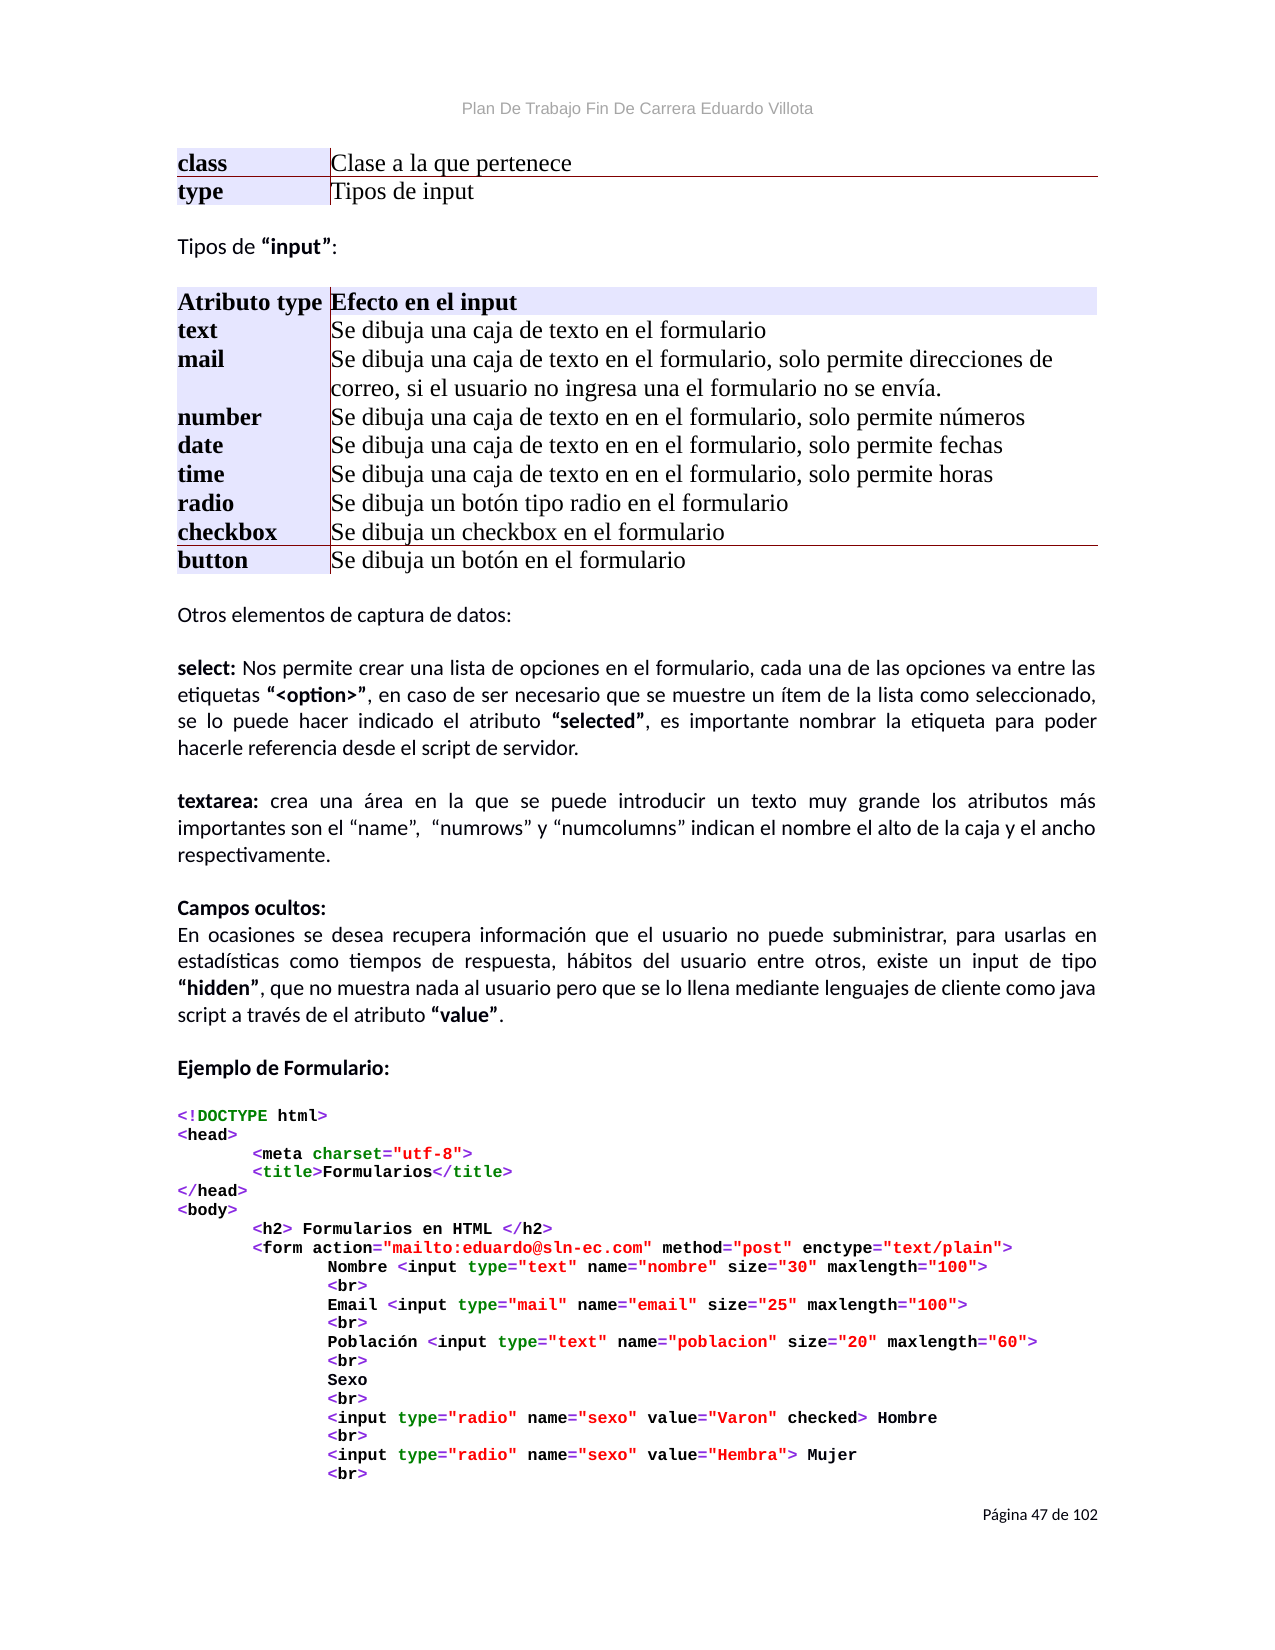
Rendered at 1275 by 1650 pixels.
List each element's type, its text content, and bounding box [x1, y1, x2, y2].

text <meta charset="utf-8"> [177, 1145, 1098, 1164]
text <br> [177, 1466, 1098, 1484]
table_cell Se dibuja un botón en el formulario [331, 546, 1097, 574]
text select: Nos permite crear una lista de opciones en el formulario, cada una de las opciones va entre las etiquetas “<option>”, en caso de ser necesario que se muestre un ítem de la lista como seleccionado, se lo puede hacer indicado el atributo “selected”, es importante nombrar la etiqueta para poder hacerle referencia desde el script de servidor. [177, 654, 1098, 761]
text <!DOCTYPE html> [177, 1107, 1098, 1126]
table_cell time [177, 459, 330, 488]
text <head> [177, 1126, 1098, 1145]
table_cell Se dibuja una caja de texto en en el formulario, solo permite números [331, 402, 1097, 430]
text Ejemplo de Formulario: [177, 1054, 1098, 1081]
text Nombre <input type="text" name="nombre" size="30" maxlength="100"> [177, 1258, 1098, 1277]
table_cell Se dibuja una caja de texto en en el formulario, solo permite fechas [331, 430, 1097, 459]
table_cell Se dibuja una caja de texto en el formulario, solo permite direcciones de correo, si el usuario no ingresa una el formulario no se envía. [331, 344, 1097, 402]
table_cell button [177, 546, 330, 574]
text Campos ocultos: [177, 894, 1098, 921]
text En ocasiones se desea recupera información que el usuario no puede subministrar, para usarlas en estadísticas como tiempos de respuesta, hábitos del usuario entre otros, existe un input de tipo “hidden”, que no muestra nada al usuario pero que se lo llena mediante lenguajes de cliente como java script a través de el atributo “value”. [177, 921, 1098, 1027]
table_cell Se dibuja un checkbox en el formulario [331, 517, 1097, 545]
table_cell Tipos de input [331, 177, 1097, 205]
text Sexo [177, 1371, 1098, 1390]
table_header Efecto en el input [331, 287, 1097, 315]
text textarea: crea una área en la que se puede introducir un texto muy grande los atributos más importantes son el “name”, “numrows” y “numcolumns” indican el nombre el alto de la caja y el ancho respectivamente. [177, 787, 1098, 867]
text <input type="radio" name="sexo" value="Varon" checked> Hombre [177, 1409, 1098, 1428]
table_cell Clase a la que pertenece [331, 148, 1097, 176]
text <br> [177, 1428, 1098, 1447]
text Email <input type="mail" name="email" size="25" maxlength="100"> [177, 1296, 1098, 1315]
table_cell Se dibuja un botón tipo radio en el formulario [331, 488, 1097, 517]
table_cell checkbox [177, 517, 330, 545]
table_cell number [177, 402, 330, 430]
table_cell radio [177, 488, 330, 517]
table_cell Se dibuja una caja de texto en en el formulario, solo permite horas [331, 459, 1097, 488]
text Población <input type="text" name="poblacion" size="20" maxlength="60"> [177, 1334, 1098, 1353]
text <br> [177, 1353, 1098, 1371]
table_header Atributo type [177, 287, 330, 315]
text <form action="mailto:eduardo@sln-ec.com" method="post" enctype="text/plain"> [177, 1239, 1098, 1258]
table_cell mail [177, 344, 330, 402]
text <title>Formularios</title> [177, 1164, 1098, 1183]
table_cell text [177, 315, 330, 344]
text <h2> Formularios en HTML </h2> [177, 1221, 1098, 1239]
text Otros elementos de captura de datos: [177, 601, 1098, 627]
table_cell type [177, 177, 330, 205]
table_cell class [177, 148, 330, 176]
text <input type="radio" name="sexo" value="Hembra"> Mujer [177, 1447, 1098, 1466]
text </head> [177, 1183, 1098, 1202]
table_cell date [177, 430, 330, 459]
text <br> [177, 1277, 1098, 1296]
table_cell Se dibuja una caja de texto en el formulario [331, 315, 1097, 344]
text Tipos de “input”: [177, 232, 1098, 260]
text <br> [177, 1390, 1098, 1409]
text <br> [177, 1315, 1098, 1334]
text <body> [177, 1202, 1098, 1221]
